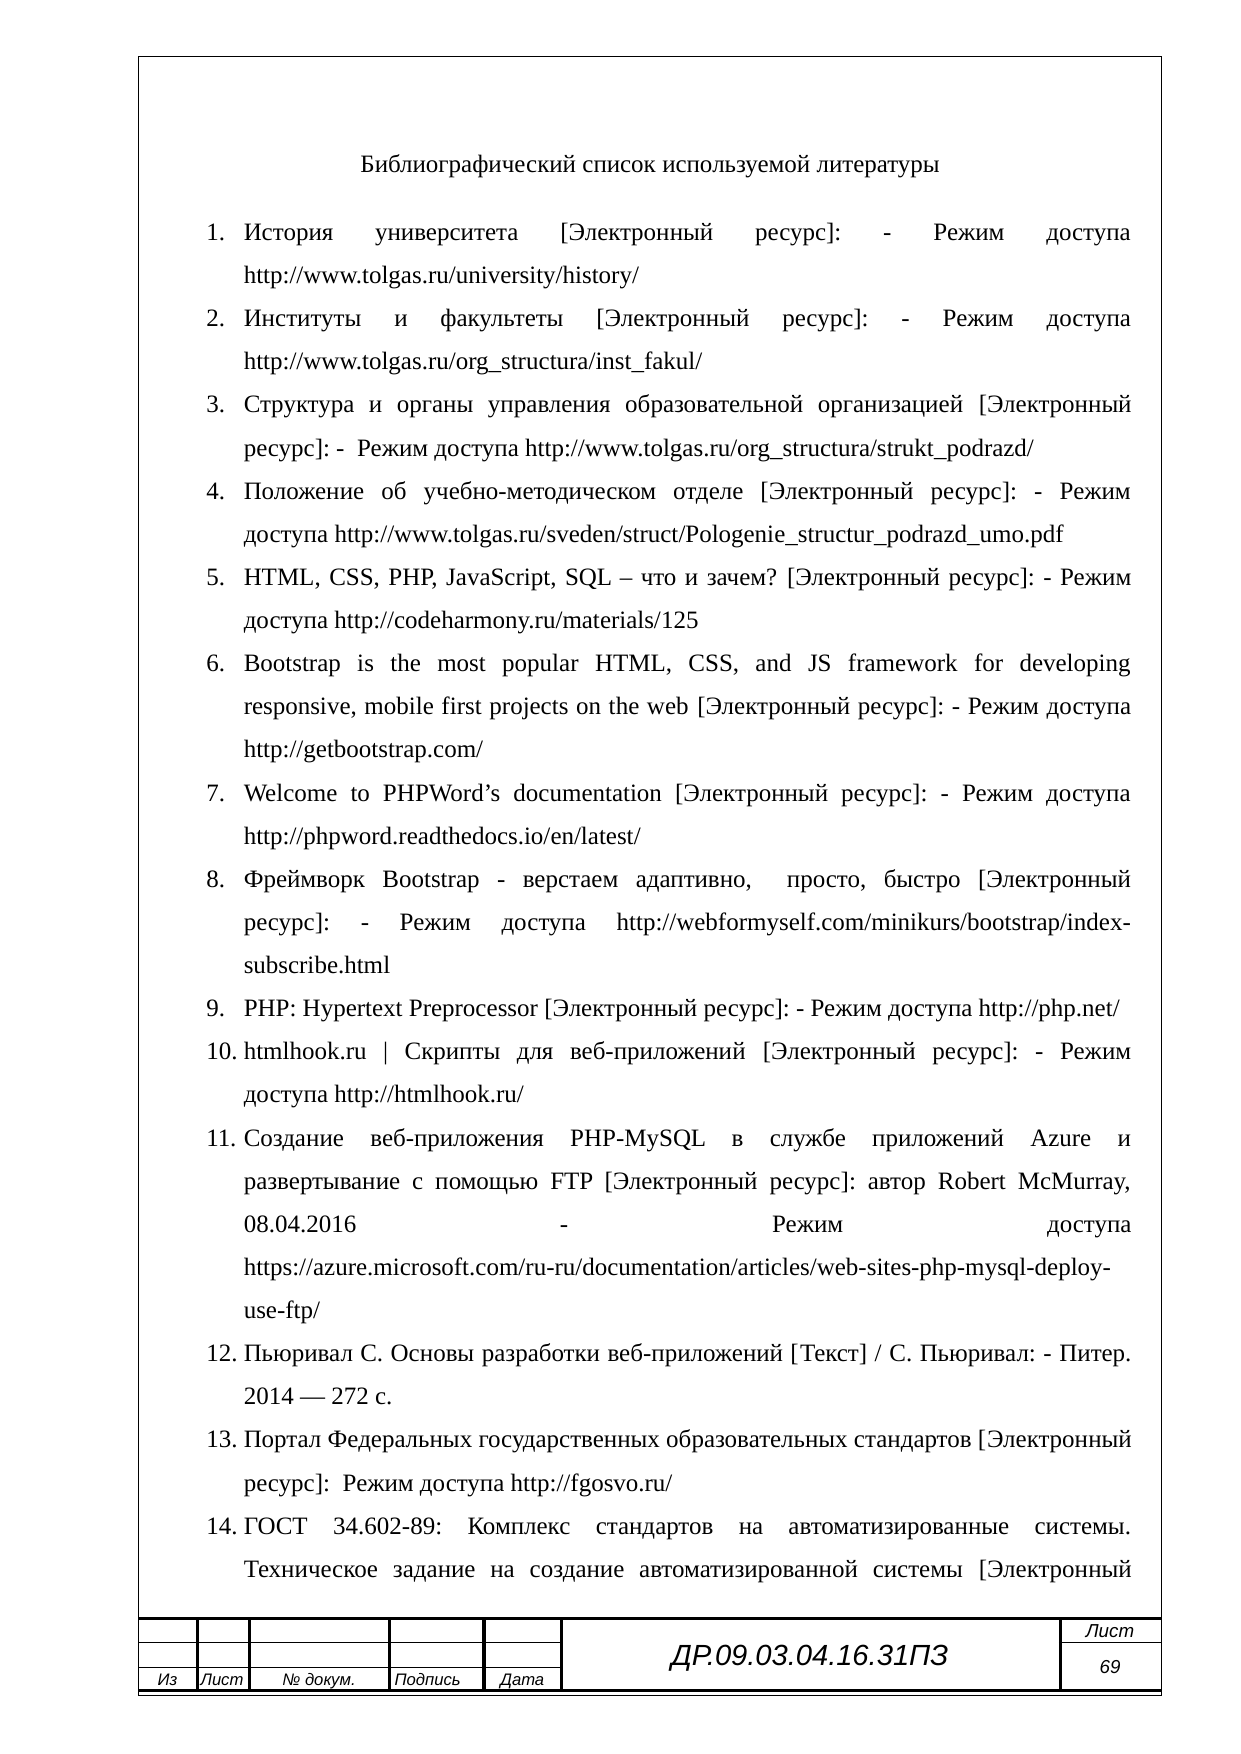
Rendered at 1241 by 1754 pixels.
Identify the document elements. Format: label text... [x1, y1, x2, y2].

list htmlhook.ru | Скрипты для веб-приложений [Электронный ресурс]: - Режим доступа http://htmlhook.ru/ [206, 1036, 1132, 1108]
subtitle Библиографический список используемой литературы [168, 149, 1132, 178]
list Портал Федеральных государственных образовательных стандартов [Электронный ресурс]: Режим доступа http://fgosvo.ru/ [206, 1424, 1132, 1496]
list Создание веб-приложения PHP-MySQL в службе приложений Azure и развертывание с помощью FTP [Электронный ресурс]: автор Robert McMurray, 08.04.2016 - Режим доступа https://azure.microsoft.com/ru-ru/documentation/articles/web-sites-php-mysql-deploy-use-ftp/ [206, 1123, 1132, 1324]
list HTML, CSS, PHP, JavaScript, SQL – что и зачем? [Электронный ресурс]: - Режим доступа http://codeharmony.ru/materials/125 [206, 562, 1132, 634]
list Пьюривал С. Основы разработки веб-приложений [Текст] / С. Пьюривал: - Питер. 2014 — 272 с. [206, 1338, 1132, 1410]
list Институты и факультеты [Электронный ресурс]: - Режим доступа http://www.tolgas.ru/org_structura/inst_fakul/ [206, 303, 1132, 375]
list Bootstrap is the most popular HTML, CSS, and JS framework for developing responsive, mobile first projects on the web [Электронный ресурс]: - Режим доступа http://getbootstrap.com/ [206, 648, 1132, 763]
list История университета [Электронный ресурс]: - Режим доступа http://www.tolgas.ru/university/history/ [206, 217, 1132, 289]
list ГОСТ 34.602-89: Комплекс стандартов на автоматизированные системы. Техническое задание на создание автоматизированной системы [Электронный [206, 1511, 1132, 1583]
list Фреймворк Bootstrap - верстаем адаптивно, просто, быстро [Электронный ресурс]: - Режим доступа http://webformyself.com/minikurs/bootstrap/index-subscribe.html [206, 864, 1132, 979]
list Welcome to PHPWord’s documentation [Электронный ресурс]: - Режим доступа http://phpword.readthedocs.io/en/latest/ [206, 778, 1132, 849]
list Положение об учебно-методическом отделе [Электронный ресурс]: - Режим доступа http://www.tolgas.ru/sveden/struct/Pologenie_structur_podrazd_umo.pdf [206, 476, 1132, 548]
list PHP: Hypertext Preprocessor [Электронный ресурс]: - Режим доступа http://php.net/ [206, 993, 1132, 1022]
list Структура и органы управления образовательной организацией [Электронный ресурс]: - Режим доступа http://www.tolgas.ru/org_structura/strukt_podrazd/ [206, 389, 1132, 461]
